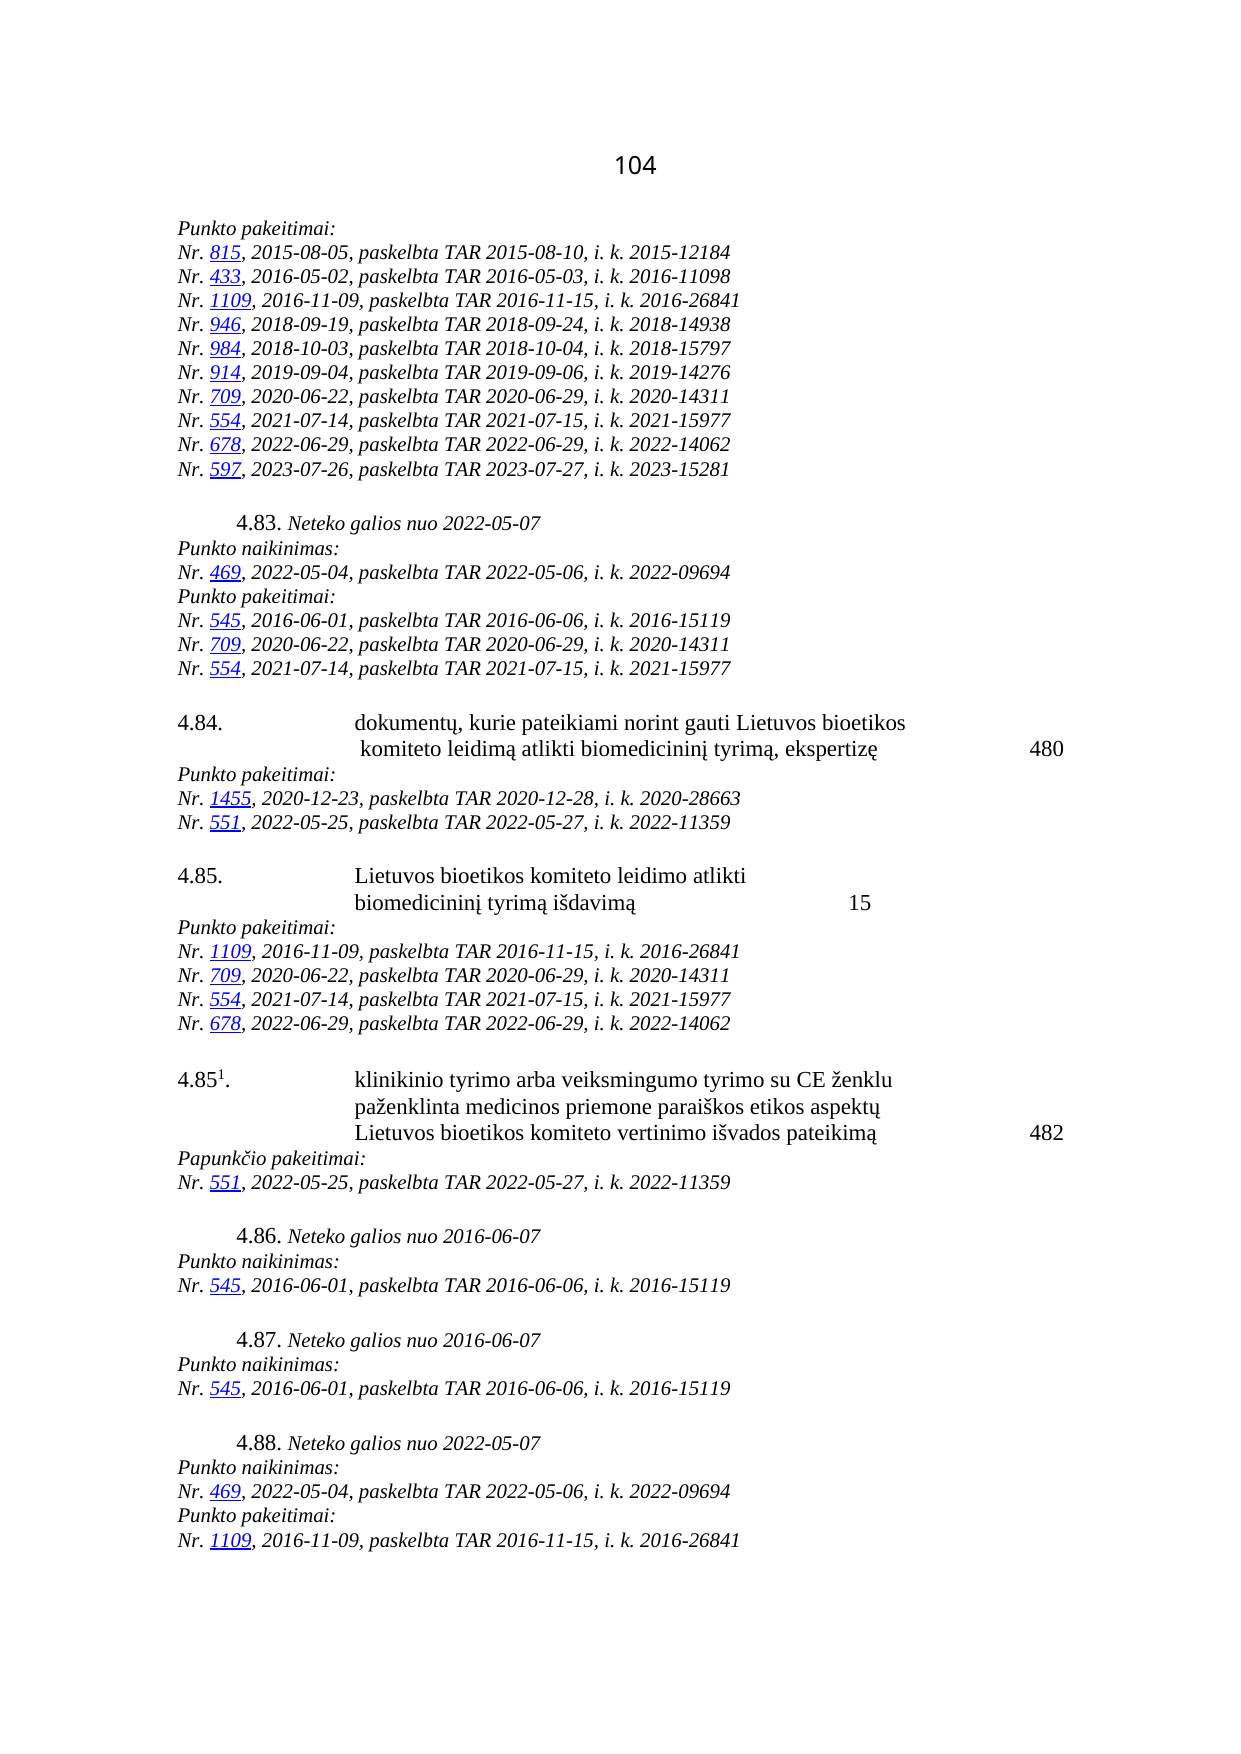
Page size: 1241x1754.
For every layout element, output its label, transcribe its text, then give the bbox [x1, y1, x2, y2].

text Punkto naikinimas: [177, 1249, 1092, 1273]
text Nr. 1109, 2016-11-09, paskelbta TAR 2016-11-15, i. k. 2016-26841 [177, 1527, 1092, 1552]
text Nr. 1109, 2016-11-09, paskelbta TAR 2016-11-15, i. k. 2016-26841 [177, 939, 1092, 963]
text Nr. 433, 2016-05-02, paskelbta TAR 2016-05-03, i. k. 2016-11098 [177, 264, 1092, 288]
text Nr. 984, 2018-10-03, paskelbta TAR 2018-10-04, i. k. 2018-15797 [177, 336, 1092, 360]
text Nr. 678, 2022-06-29, paskelbta TAR 2022-06-29, i. k. 2022-14062 [177, 432, 1092, 456]
text Nr. 678, 2022-06-29, paskelbta TAR 2022-06-29, i. k. 2022-14062 [177, 1011, 1092, 1035]
text Punkto pakeitimai: [177, 1503, 1092, 1527]
text Punkto naikinimas: [177, 1352, 1092, 1376]
text Nr. 1109, 2016-11-09, paskelbta TAR 2016-11-15, i. k. 2016-26841 [177, 288, 1092, 312]
text Nr. 551, 2022-05-25, paskelbta TAR 2022-05-27, i. k. 2022-11359 [177, 809, 1092, 834]
text Nr. 815, 2015-08-05, paskelbta TAR 2015-08-10, i. k. 2015-12184 [177, 240, 1092, 264]
text Nr. 597, 2023-07-26, paskelbta TAR 2023-07-27, i. k. 2023-15281 [177, 456, 1092, 481]
text Nr. 1455, 2020-12-23, paskelbta TAR 2020-12-28, i. k. 2020-28663 [177, 786, 1092, 809]
text Nr. 545, 2016-06-01, paskelbta TAR 2016-06-06, i. k. 2016-15119 [177, 608, 1092, 632]
text Punkto pakeitimai: [177, 216, 1092, 240]
text 4.851. klinikinio tyrimo arba veiksmingumo tyrimo su CE ženklu [177, 1064, 1092, 1093]
text Nr. 709, 2020-06-22, paskelbta TAR 2020-06-29, i. k. 2020-14311 [177, 384, 1092, 408]
text Punkto pakeitimai: [177, 761, 1092, 786]
text Nr. 551, 2022-05-25, paskelbta TAR 2022-05-27, i. k. 2022-11359 [177, 1170, 1092, 1194]
text Nr. 709, 2020-06-22, paskelbta TAR 2020-06-29, i. k. 2020-14311 [177, 632, 1092, 656]
text 4.83. Neteko galios nuo 2022-05-07 [177, 509, 1092, 536]
text Lietuvos bioetikos komiteto vertinimo išvados pateikimą 482 [354, 1119, 1092, 1146]
text Nr. 554, 2021-07-14, paskelbta TAR 2021-07-15, i. k. 2021-15977 [177, 987, 1092, 1011]
text 4.85. Lietuvos bioetikos komiteto leidimo atlikti biomedicininį tyrimą išdavimą 15 [177, 862, 871, 915]
text Nr. 469, 2022-05-04, paskelbta TAR 2022-05-06, i. k. 2022-09694 [177, 1479, 1092, 1503]
text paženklinta medicinos priemone paraiškos etikos aspektų [354, 1093, 1092, 1119]
text Nr. 545, 2016-06-01, paskelbta TAR 2016-06-06, i. k. 2016-15119 [177, 1376, 1092, 1400]
text Punkto naikinimas: [177, 536, 1092, 560]
text 4.86. Neteko galios nuo 2016-06-07 [177, 1222, 1092, 1249]
text Punkto naikinimas: [177, 1455, 1092, 1479]
text Nr. 554, 2021-07-14, paskelbta TAR 2021-07-15, i. k. 2021-15977 [177, 408, 1092, 432]
text Nr. 946, 2018-09-19, paskelbta TAR 2018-09-24, i. k. 2018-14938 [177, 312, 1092, 336]
text Punkto pakeitimai: [177, 915, 1092, 939]
text 4.84. dokumentų, kurie pateikiami norint gauti Lietuvos bioetikos [177, 709, 1092, 735]
text Nr. 545, 2016-06-01, paskelbta TAR 2016-06-06, i. k. 2016-15119 [177, 1273, 1092, 1297]
text komiteto leidimą atlikti biomedicininį tyrimą, ekspertizę 480 [354, 735, 1092, 761]
text Nr. 469, 2022-05-04, paskelbta TAR 2022-05-06, i. k. 2022-09694 [177, 560, 1092, 584]
text Nr. 554, 2021-07-14, paskelbta TAR 2021-07-15, i. k. 2021-15977 [177, 656, 1092, 680]
text Nr. 914, 2019-09-04, paskelbta TAR 2019-09-06, i. k. 2019-14276 [177, 360, 1092, 384]
text Nr. 709, 2020-06-22, paskelbta TAR 2020-06-29, i. k. 2020-14311 [177, 963, 1092, 987]
text Papunkčio pakeitimai: [177, 1146, 1092, 1170]
text 4.87. Neteko galios nuo 2016-06-07 [177, 1326, 1092, 1352]
text 4.88. Neteko galios nuo 2022-05-07 [177, 1429, 1092, 1455]
text Punkto pakeitimai: [177, 584, 1092, 608]
